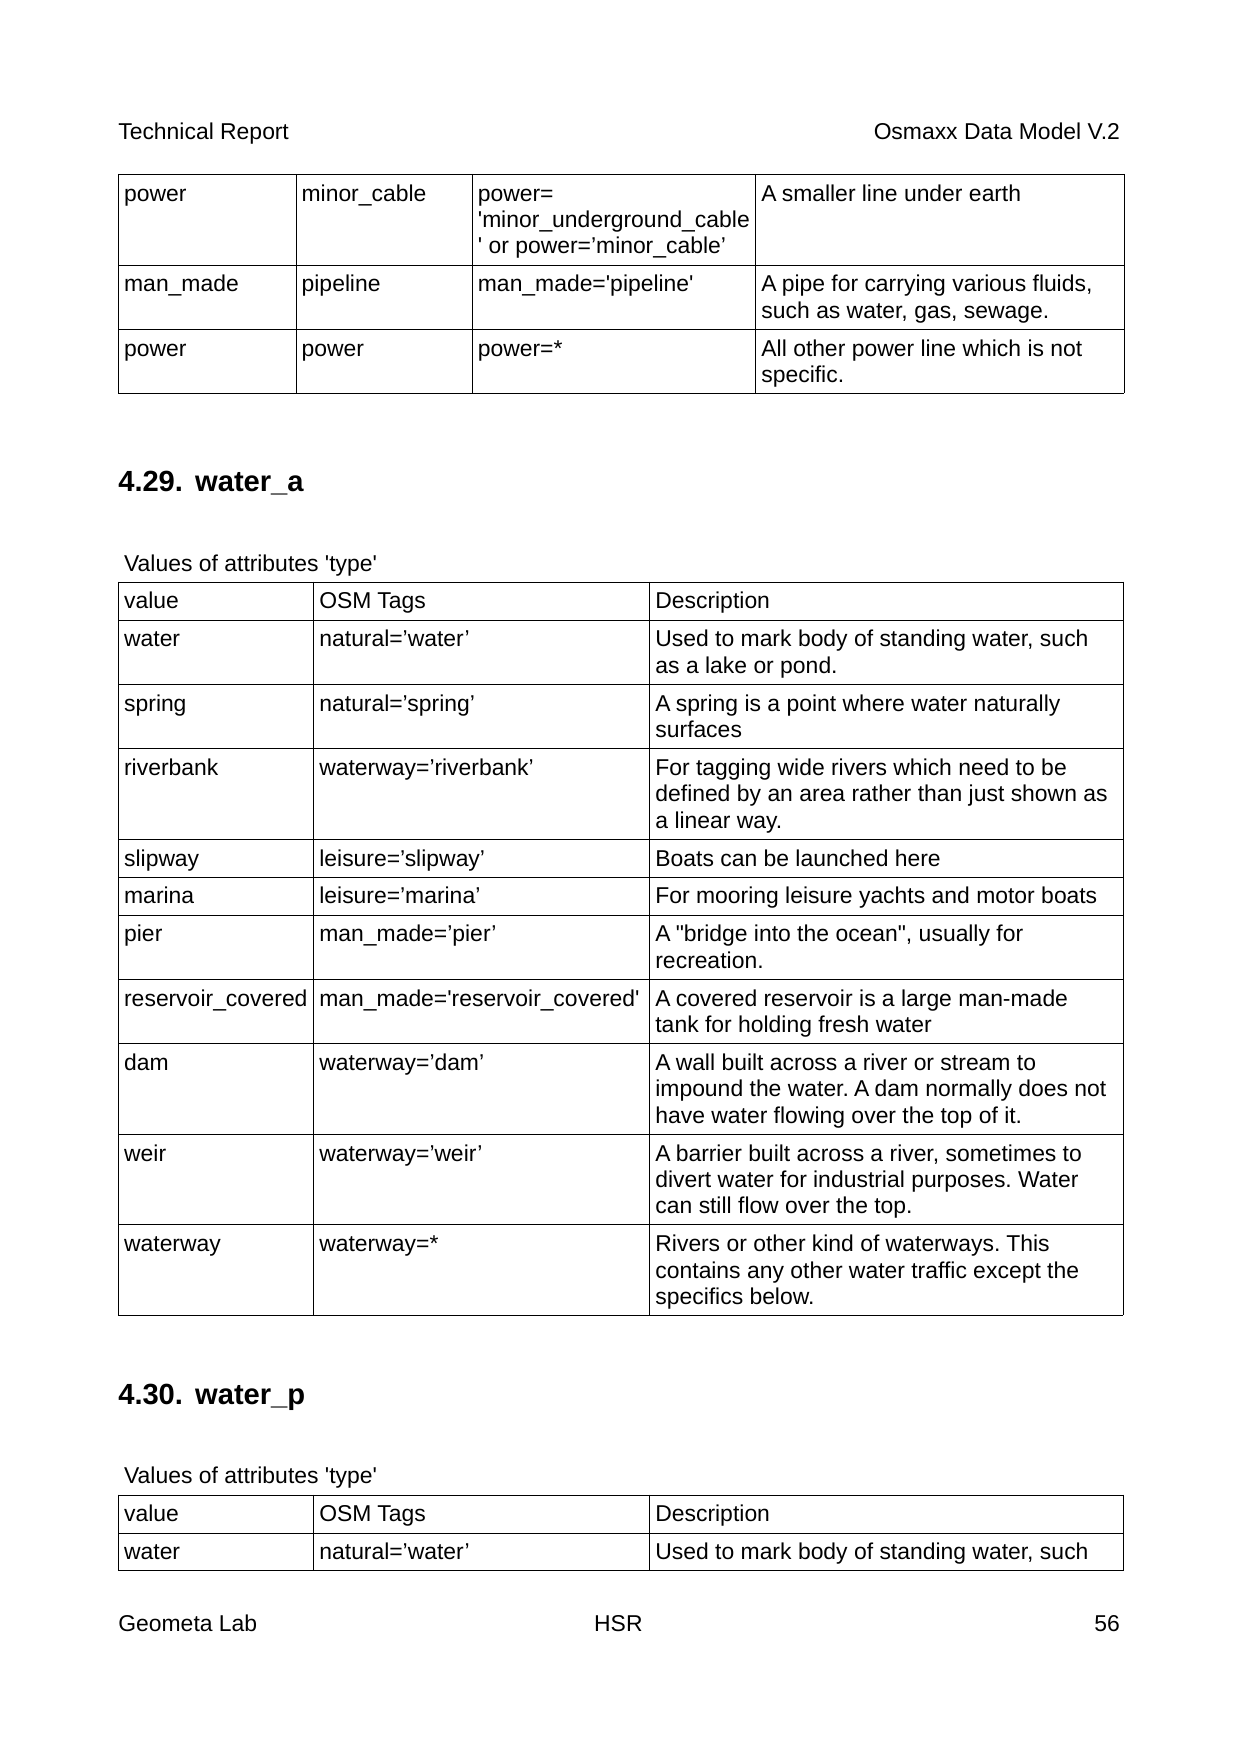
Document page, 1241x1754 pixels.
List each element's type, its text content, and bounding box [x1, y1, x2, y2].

table_cell For mooring leisure yachts and motor boats [650, 878, 1123, 914]
table_cell reservoir_covered [119, 980, 313, 1043]
table_cell power= 'minor_underground_cable' or power=’minor_cable’ [473, 175, 755, 264]
table_cell water [119, 1534, 313, 1570]
table_cell slipway [119, 840, 313, 877]
table_cell A "bridge into the ocean", usually for recreation. [650, 916, 1123, 979]
table_cell A covered reservoir is a large man-made tank for holding fresh water [650, 980, 1123, 1043]
table_cell power=* [473, 330, 755, 393]
table_cell leisure=’marina’ [314, 878, 649, 914]
table_cell natural=’spring’ [314, 685, 649, 748]
table_cell marina [119, 878, 313, 914]
table_cell natural=’water’ [314, 621, 649, 684]
table_cell All other power line which is not specific. [756, 330, 1124, 393]
table_cell A wall built across a river or stream to impound the water. A dam normally does not have water flowing over the top of it. [650, 1044, 1123, 1134]
table_cell A smaller line under earth [756, 175, 1124, 264]
subtitle water_a [118, 464, 1122, 498]
table_cell man_made='pipeline' [473, 266, 755, 329]
table_cell A pipe for carrying various fluids, such as water, gas, sewage. [756, 266, 1124, 329]
table_cell Boats can be launched here [650, 840, 1123, 877]
table_cell A barrier built across a river, sometimes to divert water for industrial purposes. Water can still flow over the top. [650, 1135, 1123, 1224]
table_cell pipeline [297, 266, 472, 329]
table_cell waterway=* [314, 1225, 649, 1315]
table_cell natural=’water’ [314, 1534, 649, 1570]
table_cell waterway=’riverbank’ [314, 749, 649, 839]
table_cell power [119, 330, 296, 393]
table_cell spring [119, 685, 313, 748]
table_cell OSM Tags [314, 1496, 649, 1532]
table_cell dam [119, 1044, 313, 1134]
table_cell waterway [119, 1225, 313, 1315]
table_cell Used to mark body of standing water, such [650, 1534, 1123, 1570]
table_cell water [119, 621, 313, 684]
table_cell pier [119, 916, 313, 979]
table_cell Rivers or other kind of waterways. This contains any other water traffic except the specifics below. [650, 1225, 1123, 1315]
table_cell riverbank [119, 749, 313, 839]
table_header Values of attributes 'type' [118, 1457, 1123, 1494]
table_cell A spring is a point where water naturally surfaces [650, 685, 1123, 748]
table_cell waterway=’weir’ [314, 1135, 649, 1224]
table_cell Used to mark body of standing water, such as a lake or pond. [650, 621, 1123, 684]
table_cell minor_cable [297, 175, 472, 264]
table_cell waterway=’dam’ [314, 1044, 649, 1134]
table_cell value [119, 583, 313, 619]
table_cell For tagging wide rivers which need to be defined by an area rather than just shown as a linear way. [650, 749, 1123, 839]
table_header Values of attributes 'type' [118, 544, 1123, 582]
table_cell OSM Tags [314, 583, 649, 619]
table_cell man_made [119, 266, 296, 329]
table_cell man_made=’pier’ [314, 916, 649, 979]
table_cell Description [650, 1496, 1123, 1532]
table_cell weir [119, 1135, 313, 1224]
table_cell leisure=’slipway’ [314, 840, 649, 877]
table_cell power [297, 330, 472, 393]
subtitle water_p [118, 1377, 1122, 1410]
table_cell value [119, 1496, 313, 1532]
table_cell Description [650, 583, 1123, 619]
table_cell man_made='reservoir_covered' [314, 980, 649, 1043]
table_cell power [119, 175, 296, 264]
